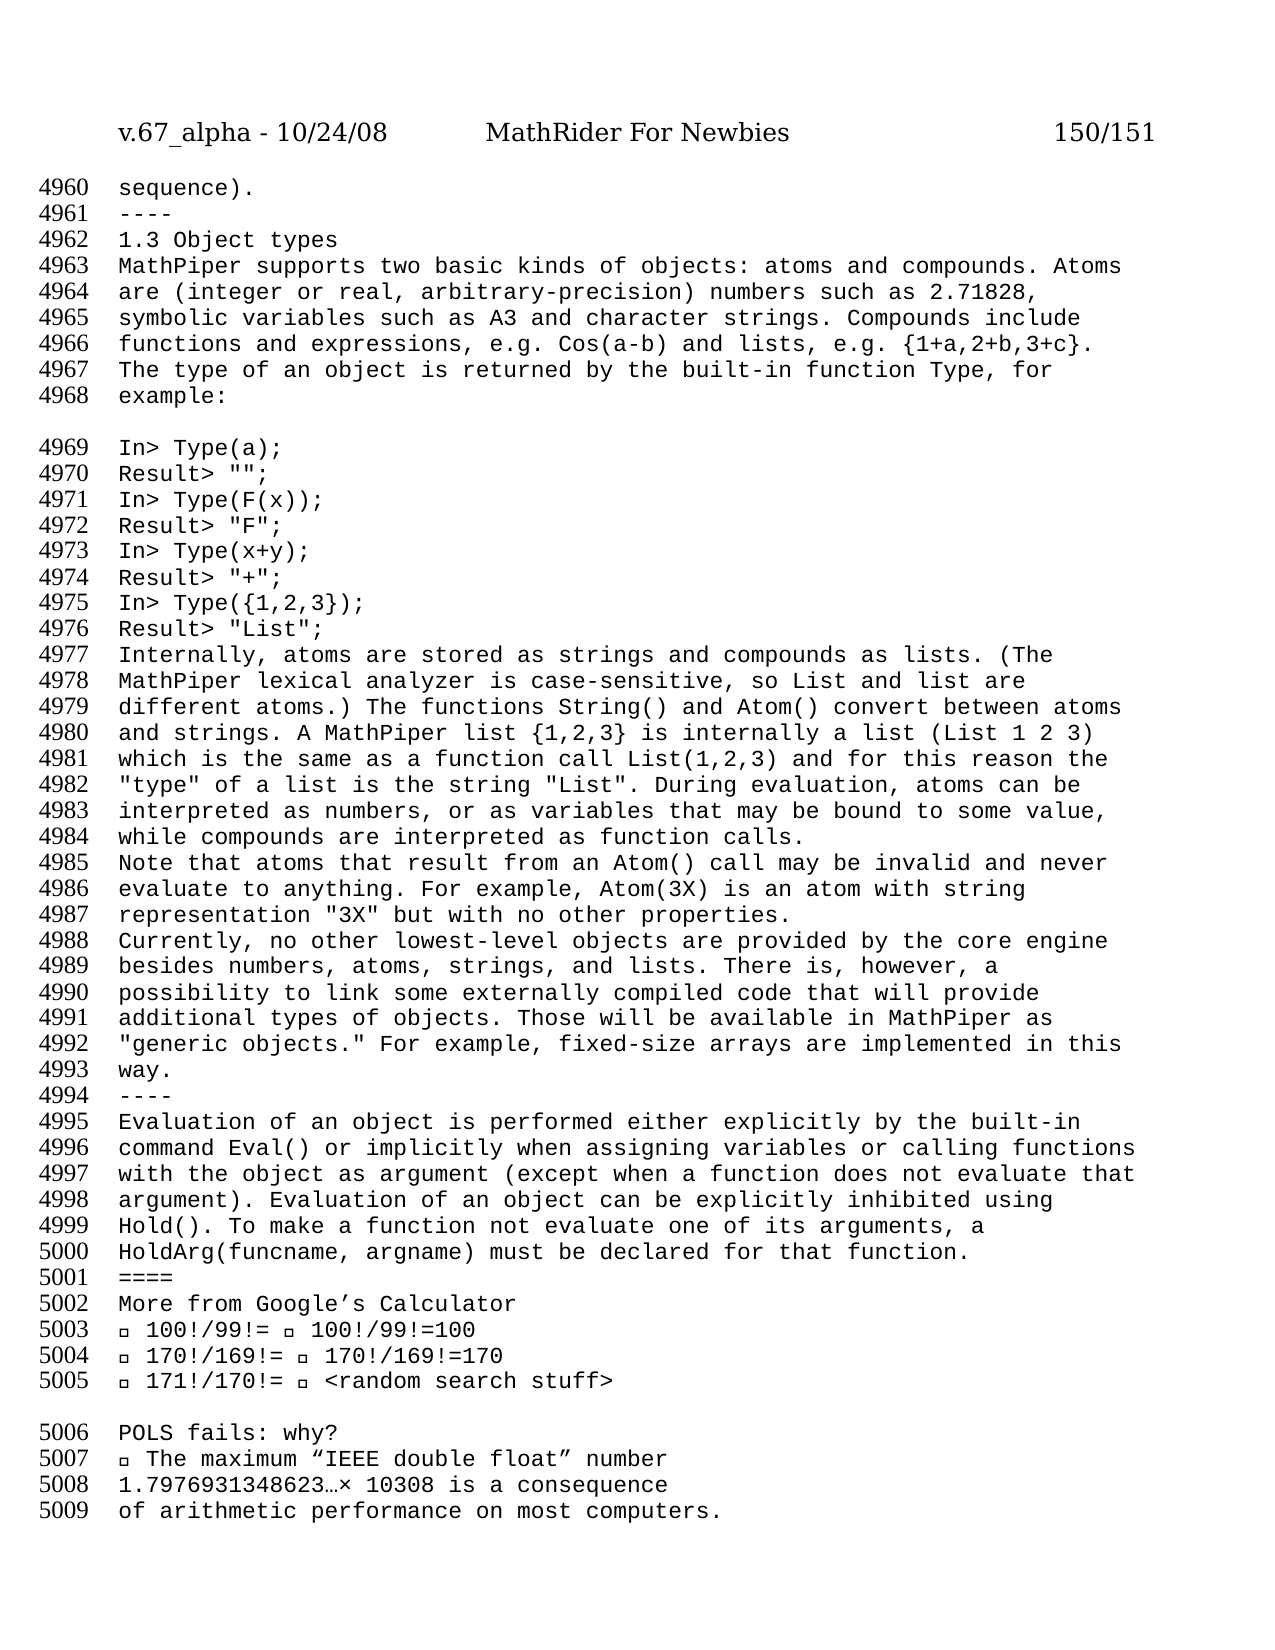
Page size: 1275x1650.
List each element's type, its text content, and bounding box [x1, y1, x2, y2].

text 􀂄 100!/99!= 􀂄 100!/99!=100 [118, 1318, 1157, 1344]
text 1.7976931348623…× 10308 is a consequence [118, 1474, 1157, 1499]
text 􀂄 The maximum “IEEE double float” number [118, 1448, 1157, 1474]
text In> Type(a); [118, 436, 1157, 462]
text of arithmetic performance on most computers. [118, 1499, 1157, 1526]
text Result> "+"; [118, 566, 1157, 592]
text POLS fails: why? [118, 1422, 1157, 1448]
text In> Type(F(x)); [118, 488, 1157, 514]
text ---- [118, 203, 1157, 229]
text 􀂄 171!/170!= 􀂄 <random search stuff> [118, 1370, 1157, 1396]
text Result> ""; [118, 462, 1157, 488]
text Evaluation of an object is performed either explicitly by the built-in command Eval() or implicitly when assigning variables or calling functions with the object as argument (except when a function does not evaluate that argument). Evaluation of an object can be explicitly inhibited using Hold(). To make a function not evaluate one of its arguments, a HoldArg(funcname, argname) must be declared for that function. [118, 1111, 1157, 1266]
text The type of an object is returned by the built-in function Type, for example: [118, 358, 1157, 410]
text More from Google’s Calculator [118, 1292, 1157, 1318]
text ==== [118, 1266, 1157, 1292]
text 􀂄 170!/169!= 􀂄 170!/169!=170 [118, 1344, 1157, 1370]
text Result> "F"; [118, 514, 1157, 540]
text Currently, no other lowest-level objects are provided by the core engine besides numbers, atoms, strings, and lists. There is, however, a possibility to link some externally compiled code that will provide additional types of objects. Those will be available in MathPiper as "generic objects." For example, fixed-size arrays are implemented in this way. [118, 929, 1157, 1084]
text MathPiper supports two basic kinds of objects: atoms and compounds. Atoms are (integer or real, arbitrary-precision) numbers such as 2.71828, symbolic variables such as A3 and character strings. Compounds include functions and expressions, e.g. Cos(a-b) and lists, e.g. {1+a,2+b,3+c}. [118, 254, 1157, 358]
text 1.3 Object types [118, 229, 1157, 254]
text sequence). [118, 177, 1157, 203]
text In> Type({1,2,3}); [118, 592, 1157, 618]
text Internally, atoms are stored as strings and compounds as lists. (The MathPiper lexical analyzer is case-sensitive, so List and list are different atoms.) The functions String() and Atom() convert between atoms and strings. A MathPiper list {1,2,3} is internally a list (List 1 2 3) which is the same as a function call List(1,2,3) and for this reason the "type" of a list is the string "List". During evaluation, atoms can be interpreted as numbers, or as variables that may be bound to some value, while compounds are interpreted as function calls. [118, 644, 1157, 851]
text In> Type(x+y); [118, 540, 1157, 566]
text ---- [118, 1084, 1157, 1111]
text Note that atoms that result from an Atom() call may be invalid and never evaluate to anything. For example, Atom(3X) is an atom with string representation "3X" but with no other properties. [118, 851, 1157, 929]
text Result> "List"; [118, 618, 1157, 644]
